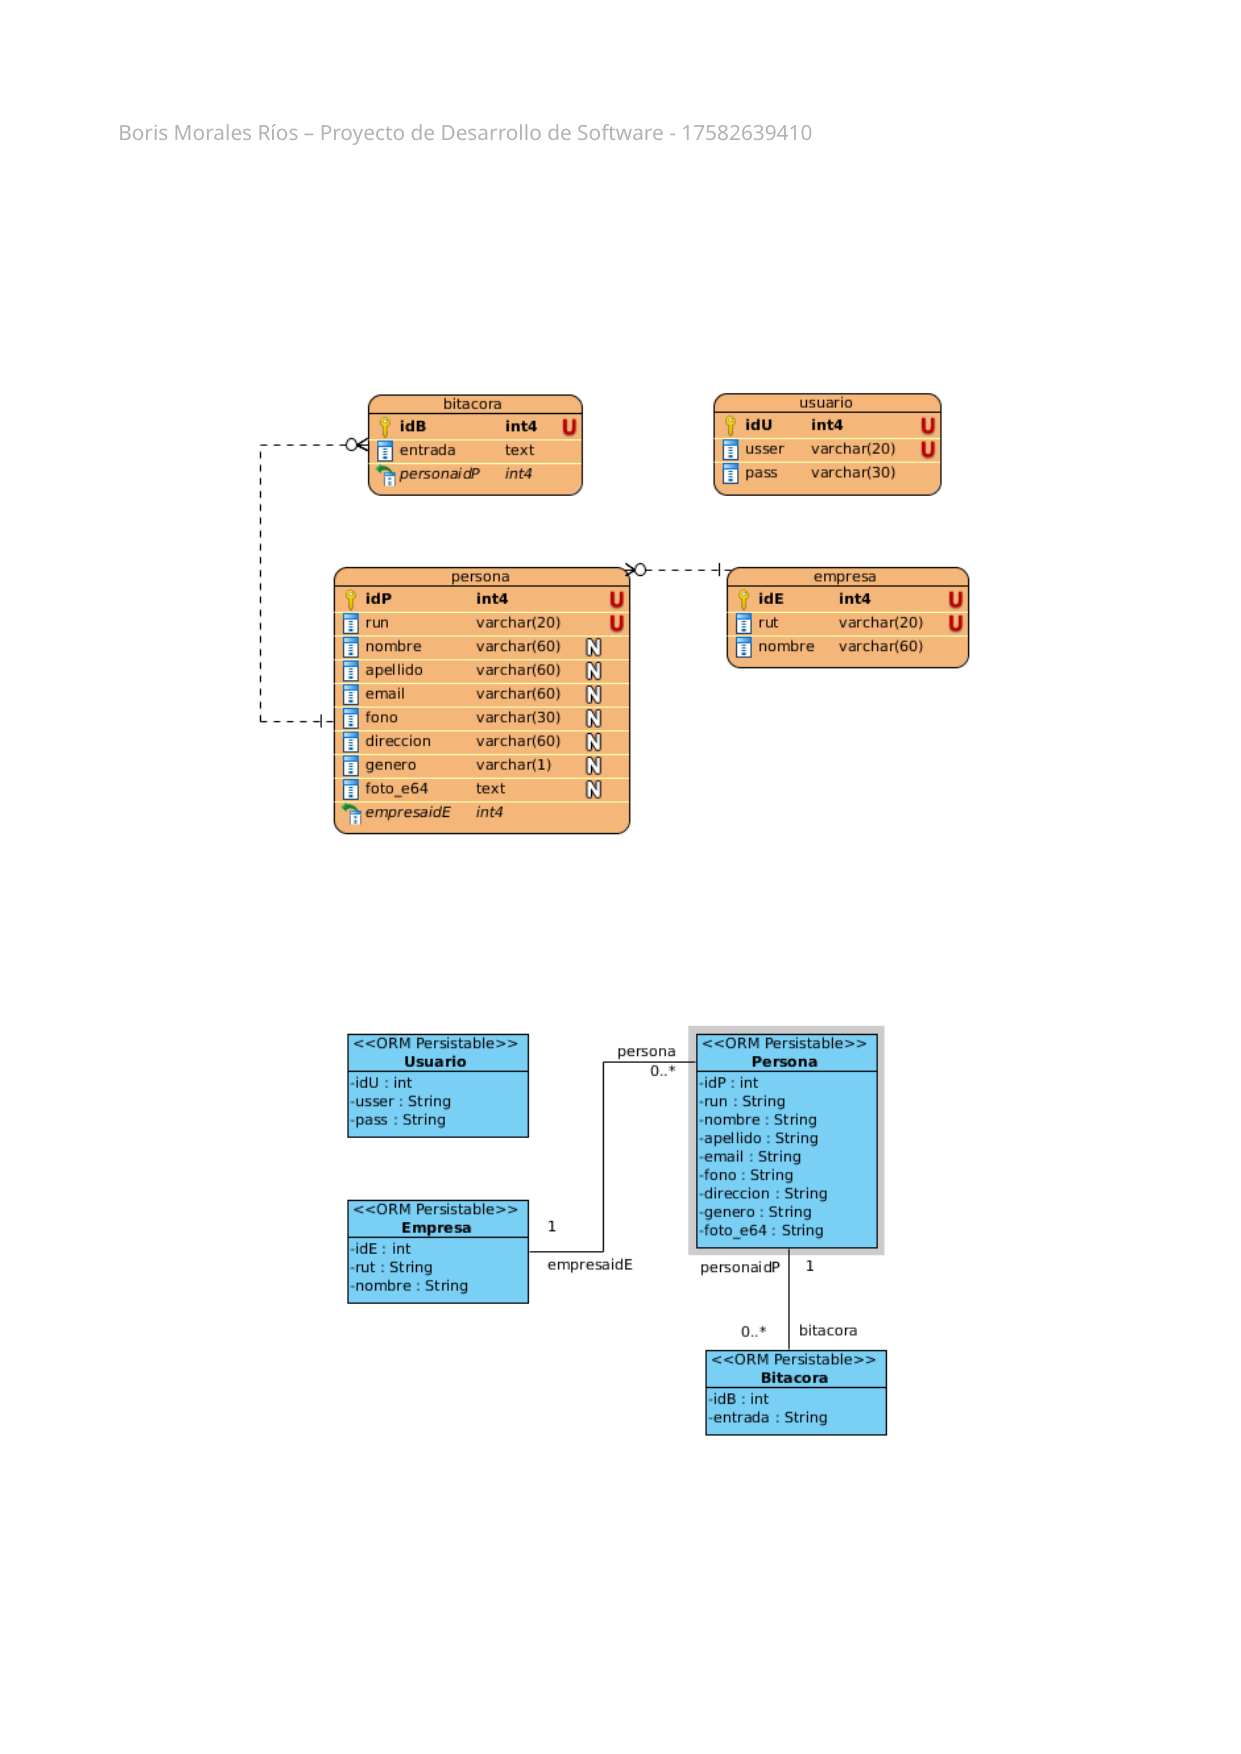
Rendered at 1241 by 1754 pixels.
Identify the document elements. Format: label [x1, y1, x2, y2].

picture [283, 1001, 957, 1470]
picture [232, 363, 1009, 866]
